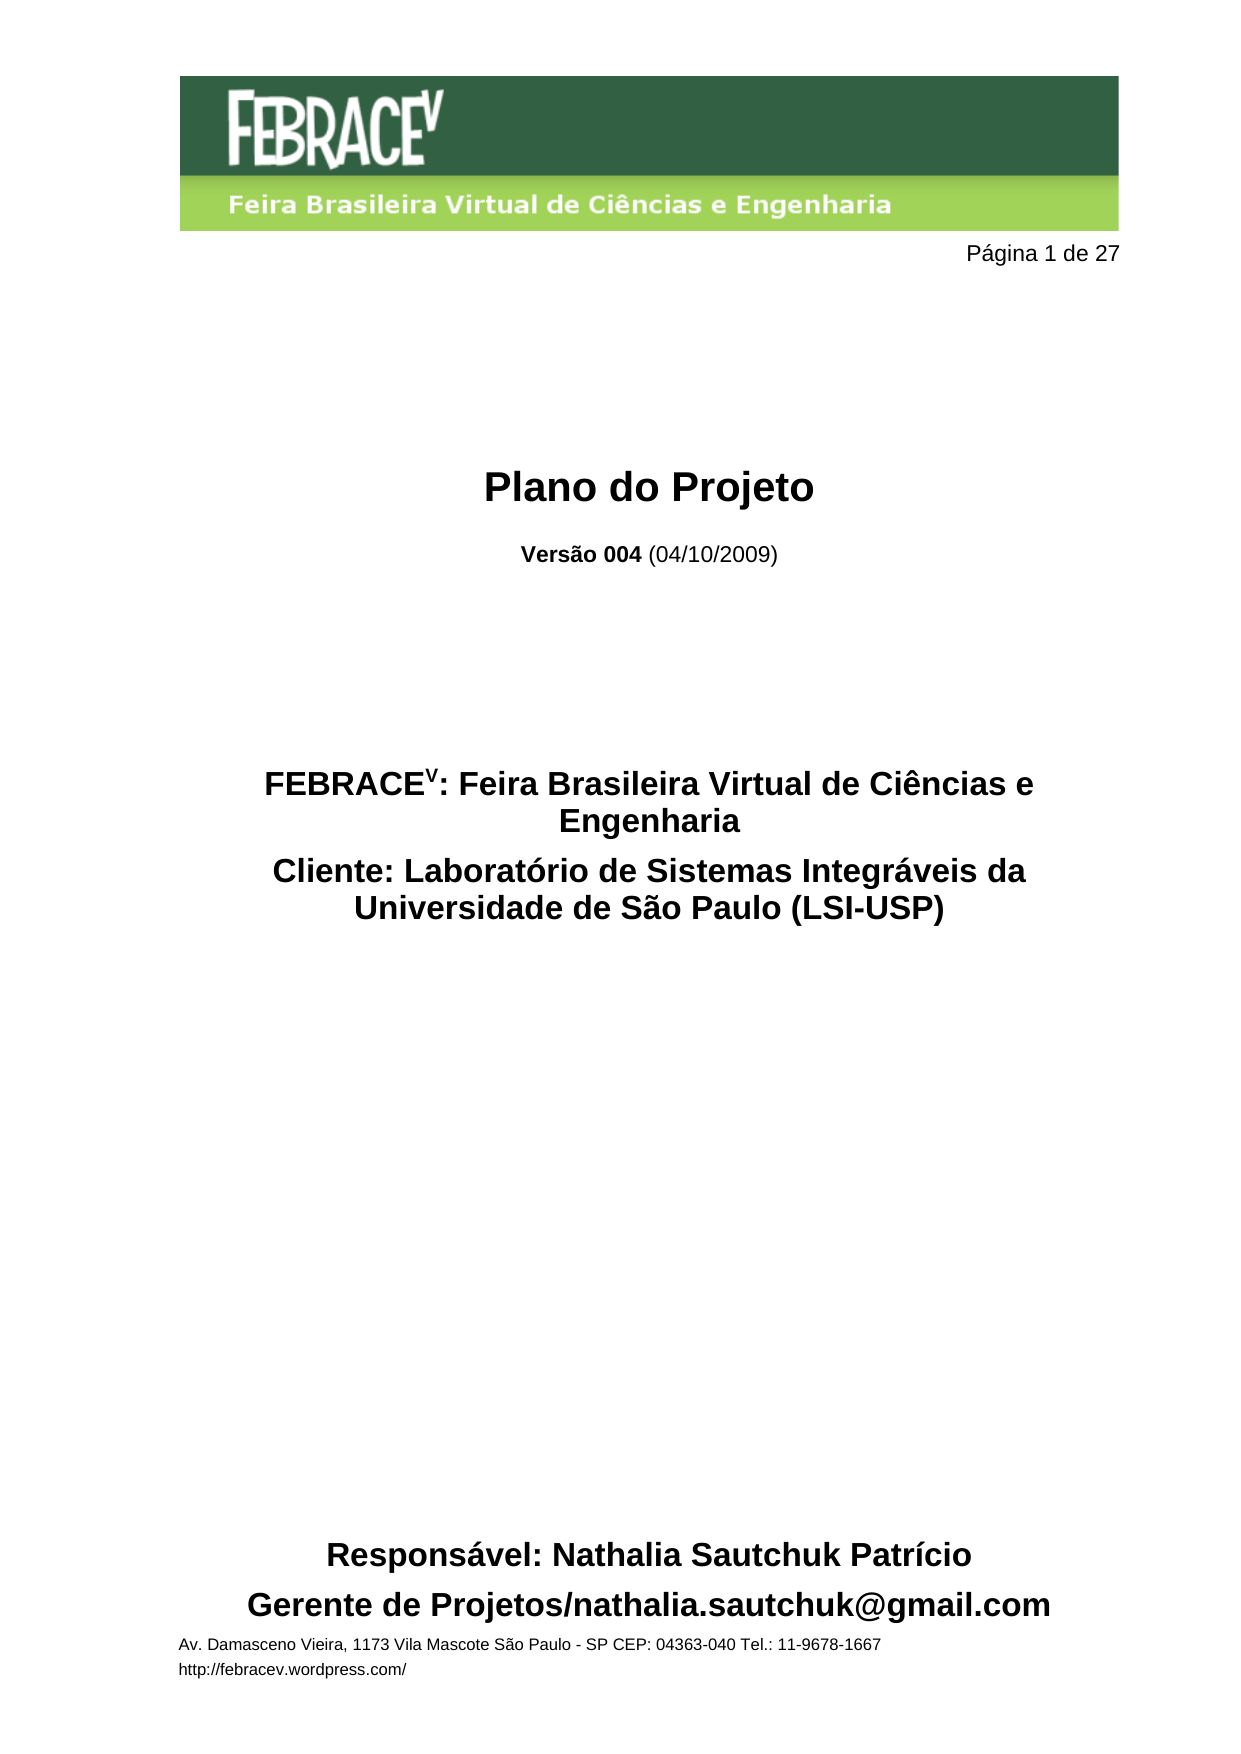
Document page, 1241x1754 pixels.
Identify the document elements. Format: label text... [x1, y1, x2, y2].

text Plano do Projeto [178, 464, 1120, 510]
text Versão 004 (04/10/2009) [178, 542, 1120, 568]
text Responsável: Nathalia Sautchuk Patrício [178, 1536, 1120, 1574]
text Gerente de Projetos/nathalia.sautchuk@gmail.com [178, 1586, 1120, 1623]
text Cliente: Laboratório de Sistemas Integráveis da Universidade de São Paulo (LSI-USP) [178, 852, 1120, 926]
picture [180, 76, 1119, 231]
text FEBRACEV: Feira Brasileira Virtual de Ciências e Engenharia [178, 765, 1120, 839]
